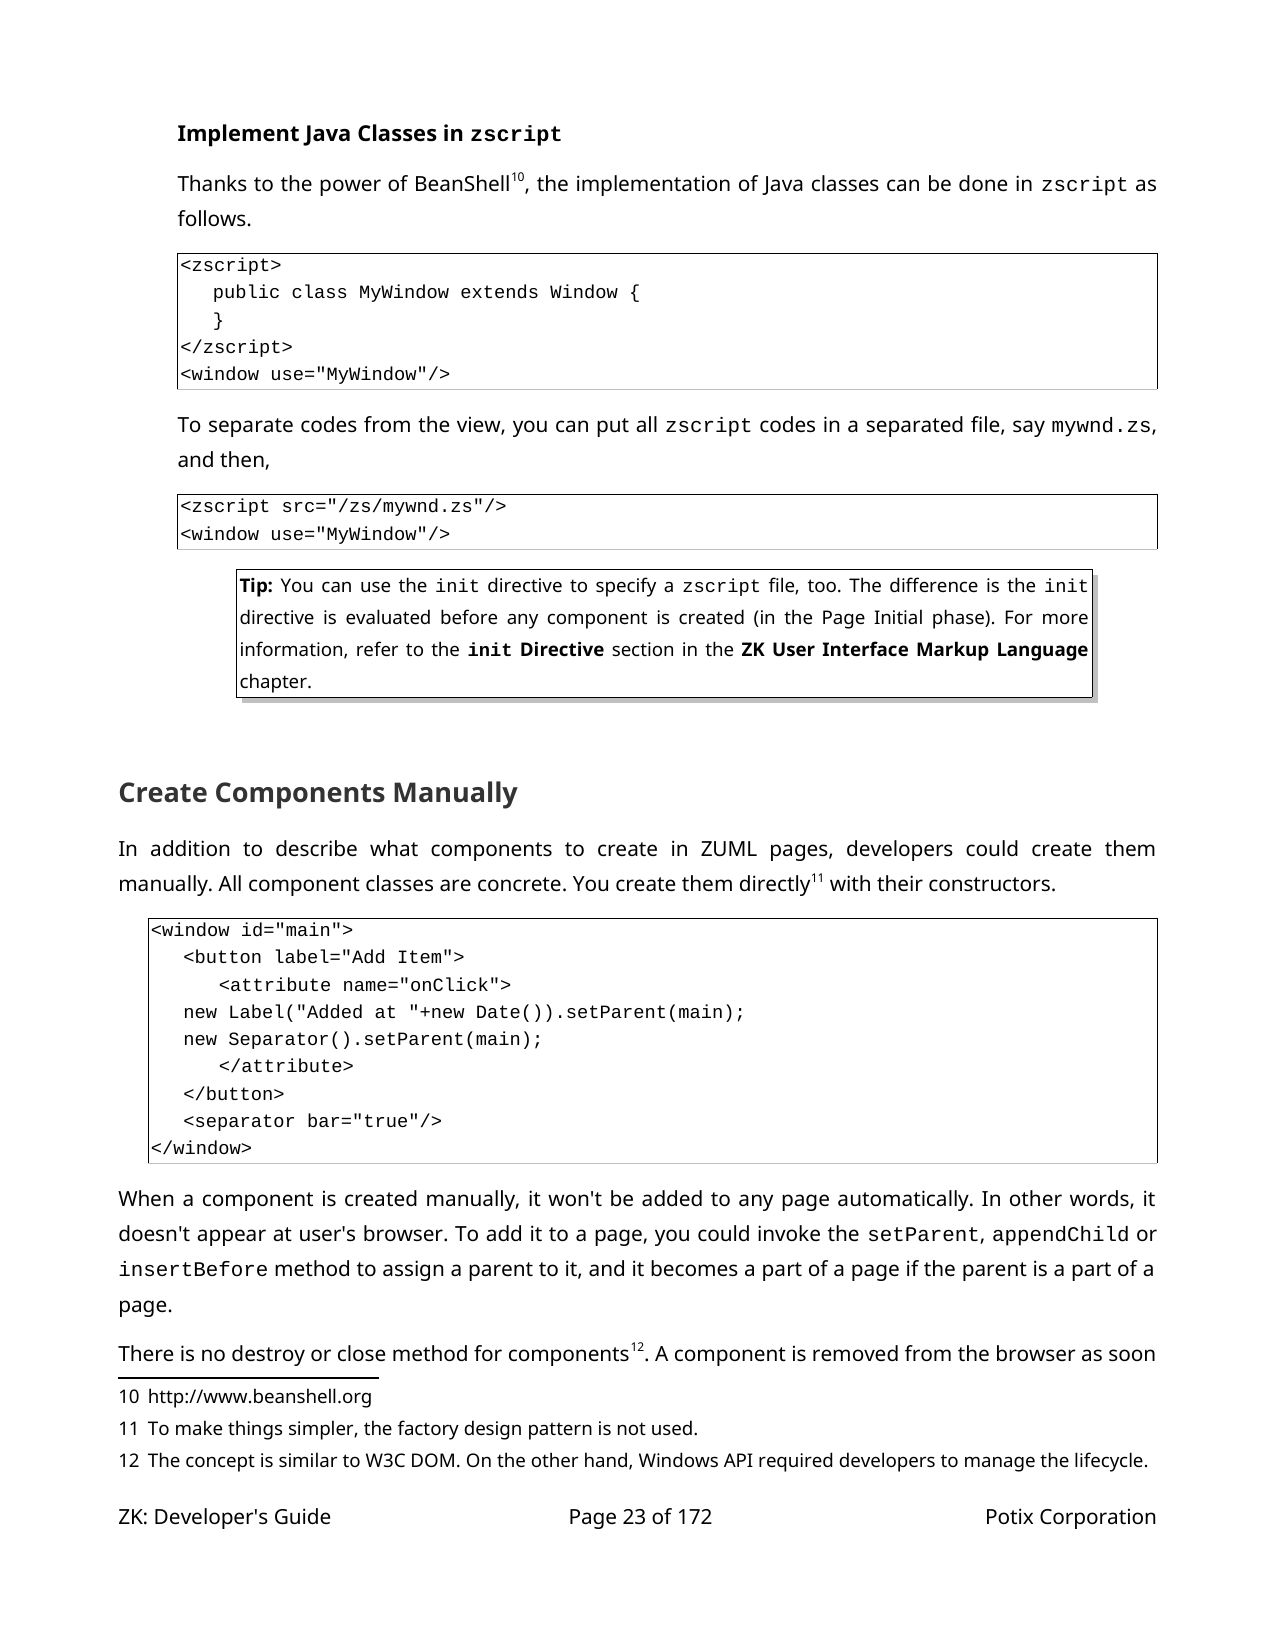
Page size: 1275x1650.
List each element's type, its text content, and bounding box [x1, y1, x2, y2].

text <zscript src="/zs/mywnd.zs"/> [178, 495, 1157, 518]
text new Label("Added at "+new Date()).setParent(main); [149, 1000, 1157, 1024]
text } [178, 308, 1157, 332]
text <window use="MyWindow"/> [178, 362, 1157, 389]
text <zscript> [178, 254, 1157, 277]
text <button label="Add Item"> [149, 945, 1157, 970]
text <window use="MyWindow"/> [178, 521, 1157, 549]
text When a component is created manually, it won't be added to any page automatically. In other words, it doesn't appear at user's browser. To add it to a page, you could invoke the setParent, appendChild or insertBefore method to assign a parent to it, and it becomes a part of a page if the parent is a part of a page. [118, 1184, 1157, 1318]
text Tip: You can use the init directive to specify a zscript file, too. The difference is the init directive is evaluated before any component is created (in the Page Initial phase). For more information, refer to the init Directive section in the ZK User Interface Markup Language chapter. [237, 570, 1092, 697]
text </attribute> [149, 1054, 1157, 1078]
subtitle Create Components Manually [118, 774, 1157, 811]
text To make things simpler, the factory design pattern is not used. [118, 1416, 1157, 1441]
subtitle Implement Java Classes in zscript [177, 118, 1157, 148]
text </button> [149, 1081, 1157, 1106]
text </zscript> [178, 335, 1157, 359]
text <attribute name="onClick"> [149, 973, 1157, 997]
text In addition to describe what components to create in ZUML pages, developers could create them manually. All component classes are concrete. You create them directly with their constructors. [118, 834, 1157, 898]
text </window> [149, 1136, 1157, 1163]
text http://www.beanshell.org [118, 1384, 1157, 1409]
text The concept is similar to W3C DOM. On the other hand, Windows API required developers to manage the lifecycle. [118, 1447, 1157, 1473]
text public class MyWindow extends Window { [178, 280, 1157, 305]
text new Separator().setParent(main); [149, 1027, 1157, 1051]
text To separate codes from the view, you can put all zscript codes in a separated file, say mywnd.zs, and then, [177, 410, 1157, 474]
text <window id="main"> [149, 919, 1157, 942]
text Thanks to the power of BeanShell, the implementation of Java classes can be done in zscript as follows. [177, 169, 1157, 233]
text <separator bar="true"/> [149, 1108, 1157, 1133]
text There is no destroy or close method for components. A component is removed from the browser as soon [118, 1339, 1157, 1367]
